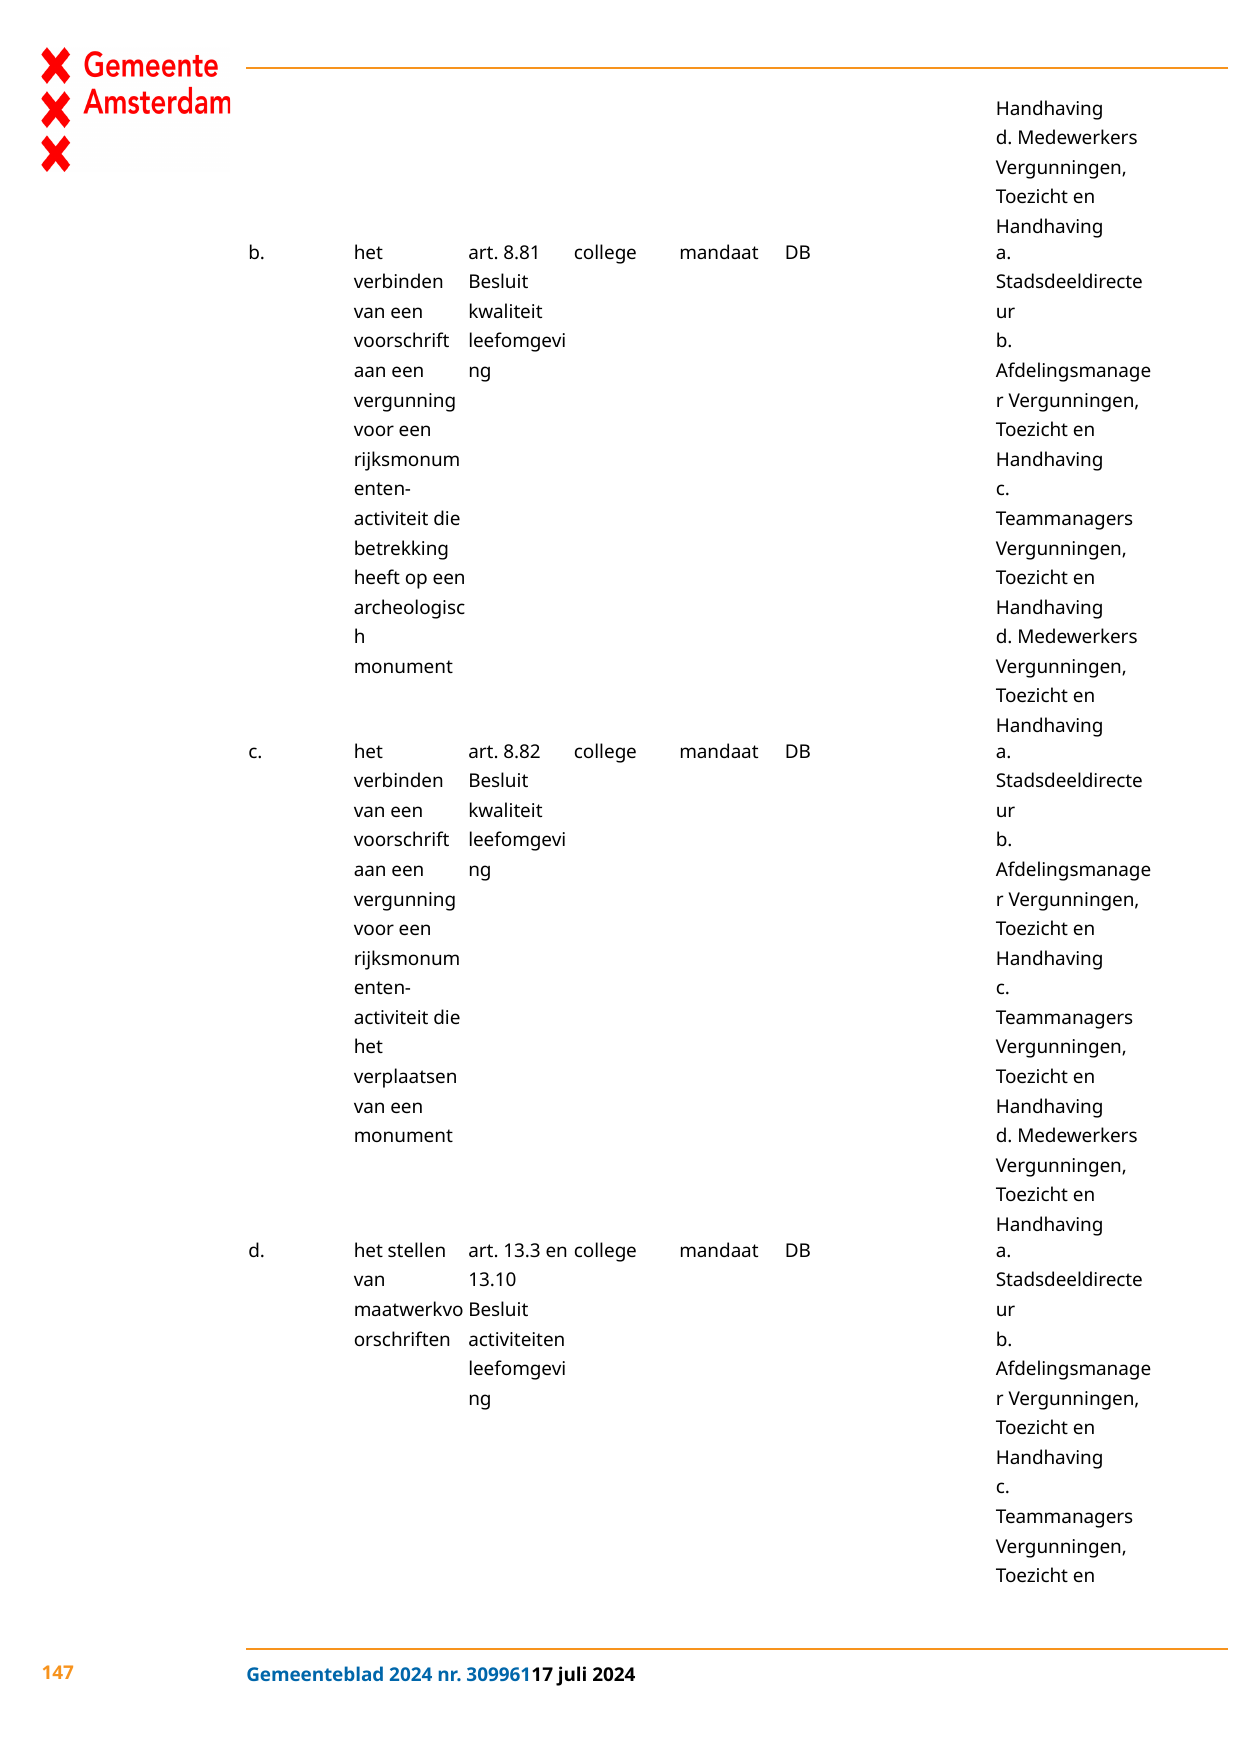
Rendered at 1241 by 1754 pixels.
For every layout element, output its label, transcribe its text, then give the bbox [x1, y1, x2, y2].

table_cell college [574, 1237, 679, 1588]
table_cell het verbinden van een voorschrift aan een vergunning voor een rijksmonumenten-activiteit die betrekking heeft op een archeologisch monument [354, 239, 468, 738]
table_cell Handhaving d. Medewerkers Vergunningen, Toezicht en Handhaving [996, 95, 1152, 239]
table_cell mandaat [679, 239, 784, 738]
table_cell a. Stadsdeeldirecteur b. Afdelingsmanager Vergunningen, Toezicht en Handhaving c. Teammanagers Vergunningen, Toezicht en Handhaving d. Medewerkers Vergunningen, Toezicht en Handhaving [996, 239, 1152, 738]
table_cell [890, 95, 996, 239]
table_cell het verbinden van een voorschrift aan een vergunning voor een rijksmonumenten-activiteit die het verplaatsen van een monument [354, 738, 468, 1237]
table_cell art. 8.81 Besluit kwaliteit leefomgeving [468, 239, 574, 738]
table_cell b. [248, 239, 353, 738]
table_cell [890, 738, 996, 1237]
table_cell [890, 239, 996, 738]
picture [41, 47, 231, 172]
table_cell DB [785, 239, 890, 738]
table_cell mandaat [679, 738, 784, 1237]
table_cell [354, 95, 468, 239]
table_cell college [574, 738, 679, 1237]
table_cell a. Stadsdeeldirecteur b. Afdelingsmanager Vergunningen, Toezicht en Handhaving c. Teammanagers Vergunningen, Toezicht en Handhaving d. Medewerkers Vergunningen, Toezicht en Handhaving [996, 738, 1152, 1237]
table_cell DB [785, 1237, 890, 1588]
table_cell a. Stadsdeeldirecteur b. Afdelingsmanager Vergunningen, Toezicht en Handhaving c. Teammanagers Vergunningen, Toezicht en [996, 1237, 1152, 1588]
table_cell [248, 95, 353, 239]
table_cell mandaat [679, 1237, 784, 1588]
table_cell art. 13.3 en 13.10 Besluit activiteiten leefomgeving [468, 1237, 574, 1588]
table_cell art. 8.82 Besluit kwaliteit leefomgeving [468, 738, 574, 1237]
table_cell DB [785, 738, 890, 1237]
table_cell [785, 95, 890, 239]
table_cell [468, 95, 574, 239]
table_cell [890, 1237, 996, 1588]
table_cell [679, 95, 784, 239]
table_cell d. [248, 1237, 353, 1588]
table_cell college [574, 239, 679, 738]
table_cell [574, 95, 679, 239]
table_cell het stellen van maatwerkvoorschriften [354, 1237, 468, 1588]
table_cell c. [248, 738, 353, 1237]
